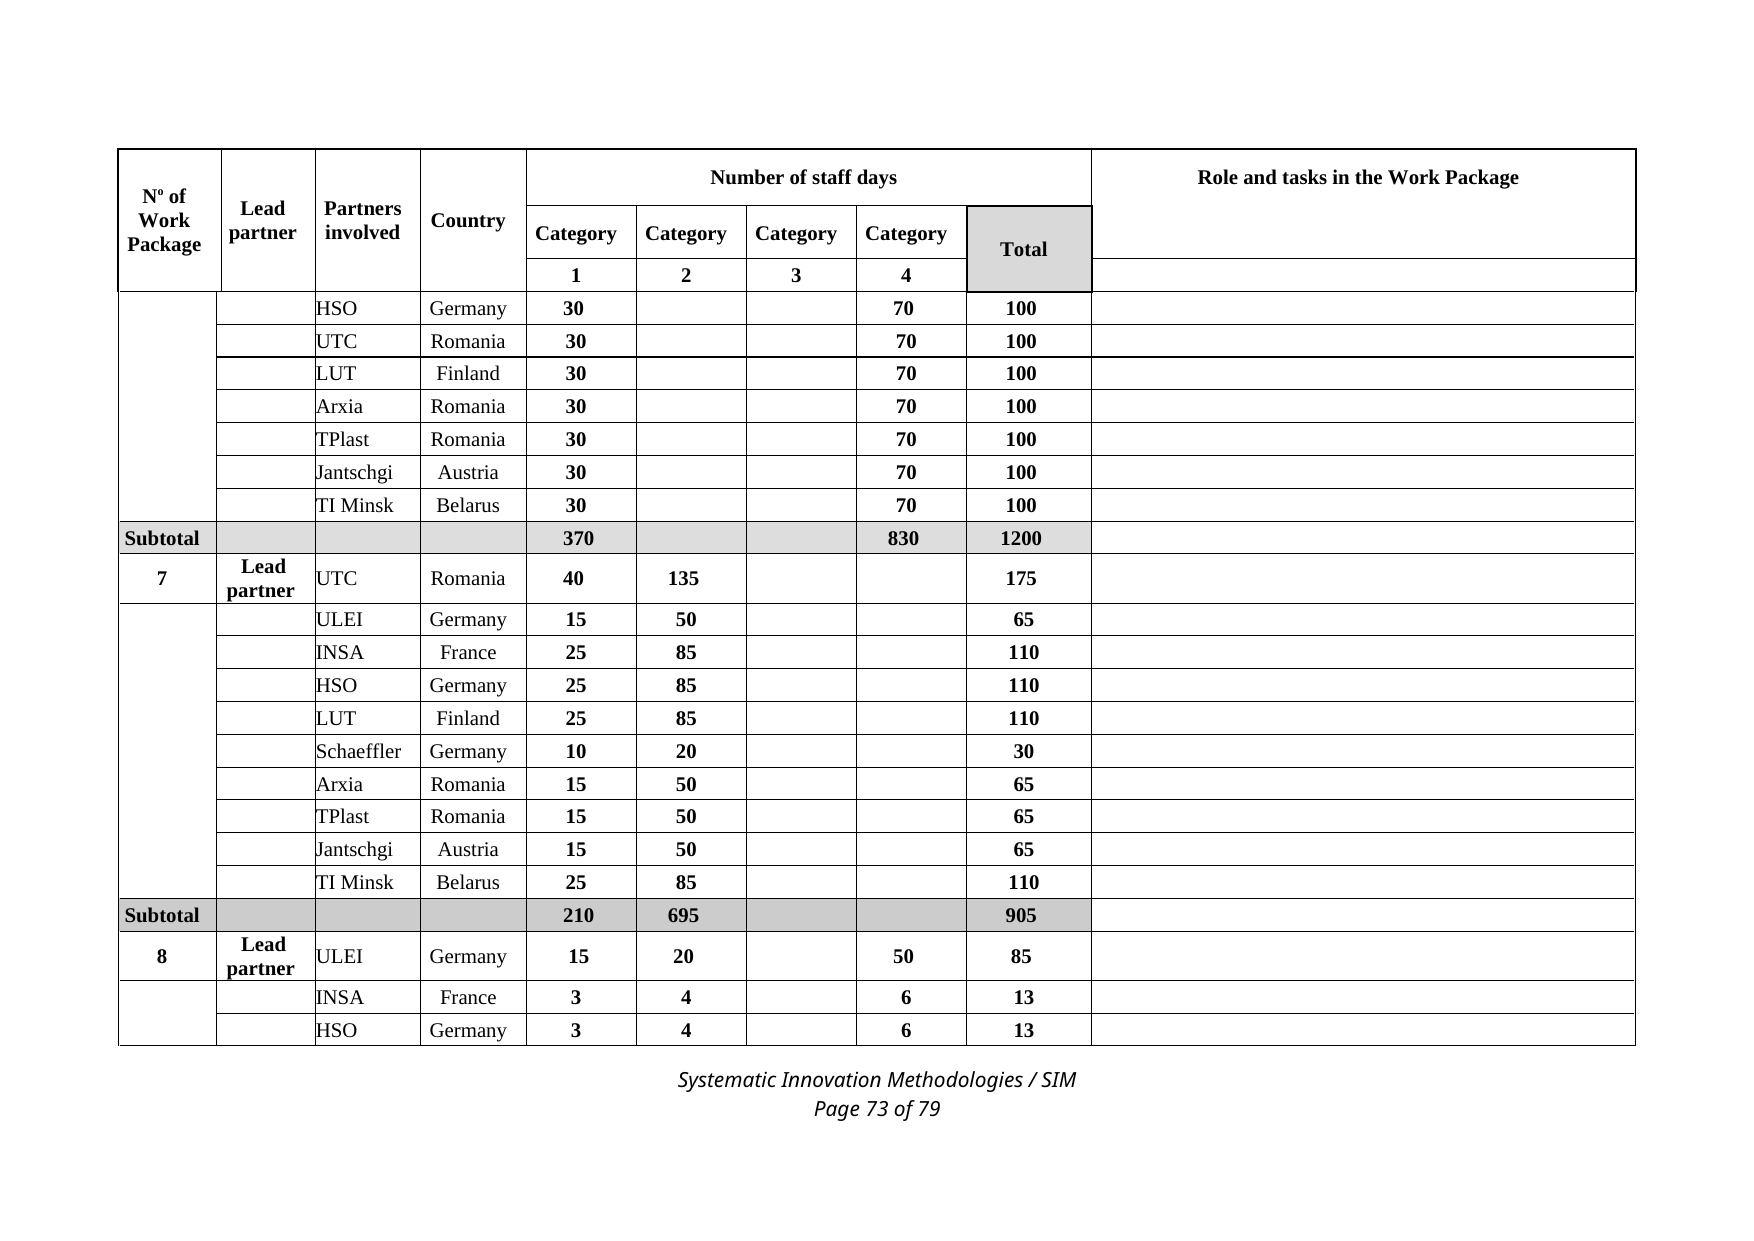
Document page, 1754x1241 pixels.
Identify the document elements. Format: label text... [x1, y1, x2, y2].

table_cell Finland [421, 358, 526, 389]
table_cell 65 [967, 604, 1091, 635]
table_cell [747, 636, 856, 668]
table_cell 905 [967, 899, 1091, 931]
table_cell [217, 423, 315, 455]
table_cell [217, 981, 315, 1013]
table_cell INSA [316, 636, 420, 668]
table_cell [1092, 734, 1635, 767]
table_cell 40 [527, 554, 636, 602]
table_cell [1092, 767, 1635, 799]
table_cell 25 [527, 636, 636, 668]
table_cell [217, 636, 315, 668]
table_cell [637, 292, 746, 324]
table_cell Romania [421, 554, 526, 602]
table_cell Arxia [316, 768, 420, 799]
table_cell 6 [857, 981, 966, 1013]
table_cell [747, 735, 856, 767]
table_cell 85 [637, 866, 746, 898]
table_cell 695 [637, 899, 746, 931]
table_cell [217, 325, 315, 356]
table_cell [1092, 898, 1635, 931]
table_cell [857, 702, 966, 734]
table_cell Germany [421, 669, 526, 701]
table_cell [747, 604, 856, 635]
table_cell 830 [857, 522, 966, 553]
table_cell 110 [967, 702, 1091, 734]
table_cell Category [747, 206, 856, 258]
table_header Country [421, 150, 526, 291]
table_cell Austria [421, 456, 526, 488]
table_cell [1092, 931, 1635, 980]
table_cell 50 [637, 768, 746, 799]
table_cell [316, 522, 420, 553]
table_header No of Work Package [119, 150, 221, 291]
table_cell 13 [967, 981, 1091, 1013]
table_cell [1092, 865, 1635, 898]
table_cell [217, 833, 315, 865]
table_cell [857, 768, 966, 799]
table_cell [217, 604, 315, 635]
table_cell [1092, 291, 1635, 324]
table_cell Germany [421, 1014, 526, 1045]
table_cell 85 [637, 669, 746, 701]
table_cell [1092, 635, 1635, 668]
table_cell Jantschgi [316, 833, 420, 865]
table_cell [1092, 389, 1635, 422]
table_cell 110 [967, 669, 1091, 701]
table_cell 135 [637, 554, 746, 602]
table_cell 30 [527, 390, 636, 422]
table_cell [1092, 701, 1635, 734]
table_cell [217, 522, 315, 553]
table_cell 10 [527, 735, 636, 767]
table_cell [857, 636, 966, 668]
table_cell 7 [119, 554, 216, 602]
table_cell 85 [637, 636, 746, 668]
table_cell 4 [637, 1014, 746, 1045]
table_cell 30 [527, 325, 636, 356]
table_cell [1092, 521, 1635, 553]
table_cell [637, 456, 746, 488]
table_cell [747, 358, 856, 389]
table_cell 4 [637, 981, 746, 1013]
table_cell [747, 325, 856, 356]
table_cell [217, 390, 315, 422]
table_cell [217, 899, 315, 931]
table_cell 100 [967, 358, 1091, 389]
table_cell 30 [527, 358, 636, 389]
table_cell [637, 489, 746, 521]
table_cell Romania [421, 800, 526, 832]
table_header Role and tasks in the Work Package [1092, 150, 1635, 205]
table_cell [747, 866, 856, 898]
table_cell INSA [316, 981, 420, 1013]
table_cell 65 [967, 833, 1091, 865]
table_cell 70 [857, 489, 966, 521]
table_cell 2 [637, 259, 746, 291]
table_cell 13 [967, 1014, 1091, 1045]
table_cell [119, 604, 216, 898]
table_cell 85 [967, 932, 1091, 980]
table_cell [637, 423, 746, 455]
table_cell [1093, 205, 1635, 258]
table_cell 25 [527, 702, 636, 734]
table_cell 50 [637, 604, 746, 635]
table_cell [747, 669, 856, 701]
table_cell Belarus [421, 866, 526, 898]
table_cell Romania [421, 423, 526, 455]
table_cell TPlast [316, 800, 420, 832]
table_header Lead partner [222, 150, 315, 291]
table_cell Category [857, 206, 966, 258]
table_cell 210 [527, 899, 636, 931]
table_cell [1092, 422, 1635, 455]
table_cell [1092, 980, 1635, 1013]
table_cell 70 [857, 325, 966, 356]
table_cell 70 [857, 390, 966, 422]
table_cell 70 [857, 358, 966, 389]
table_cell 15 [527, 800, 636, 832]
table_cell [857, 800, 966, 832]
table_header Partners involved [316, 150, 420, 291]
table_cell [857, 735, 966, 767]
table_cell 3 [527, 981, 636, 1013]
table_cell [747, 456, 856, 488]
table_cell 1 [527, 259, 636, 291]
table_cell 65 [967, 768, 1091, 799]
table_cell [421, 522, 526, 553]
table_cell [217, 669, 315, 701]
table_cell [747, 390, 856, 422]
table_cell 25 [527, 866, 636, 898]
table_cell LUT [316, 702, 420, 734]
table_cell Germany [421, 604, 526, 635]
table_cell [217, 735, 315, 767]
table_cell [857, 866, 966, 898]
table_cell 20 [637, 932, 746, 980]
table_cell 70 [857, 292, 966, 324]
table_cell TI Minsk [316, 489, 420, 521]
table_cell 175 [967, 554, 1091, 602]
table_cell UTC [316, 554, 420, 602]
table_cell [1092, 668, 1635, 701]
table_cell [747, 981, 856, 1013]
table_cell [217, 358, 315, 389]
table_cell 30 [527, 423, 636, 455]
table_cell [747, 800, 856, 832]
table_cell 50 [637, 833, 746, 865]
table_cell [747, 833, 856, 865]
table_cell 4 [857, 259, 966, 291]
table_cell [637, 358, 746, 389]
table_cell 370 [527, 522, 636, 553]
table_cell 50 [637, 800, 746, 832]
table_cell [1092, 324, 1635, 356]
table_cell TPlast [316, 423, 420, 455]
table_cell Category [527, 206, 636, 258]
table_cell Romania [421, 768, 526, 799]
table_cell 110 [967, 866, 1091, 898]
table_cell [857, 833, 966, 865]
table_cell [1092, 356, 1635, 389]
table_cell [747, 1014, 856, 1045]
table_cell [747, 932, 856, 980]
table_cell [747, 522, 856, 553]
table_cell [421, 899, 526, 931]
table_cell 15 [527, 833, 636, 865]
table_cell Finland [421, 702, 526, 734]
table_cell [1092, 832, 1635, 865]
table_cell ULEI [316, 604, 420, 635]
table_cell Total [968, 207, 1091, 291]
table_cell Jantschgi [316, 456, 420, 488]
table_cell [119, 292, 216, 521]
table_cell 100 [967, 390, 1091, 422]
table_cell Belarus [421, 489, 526, 521]
table_cell 50 [857, 932, 966, 980]
table_cell [217, 1014, 315, 1045]
table_cell [1092, 1013, 1635, 1045]
table_cell HSO [316, 1014, 420, 1045]
table_cell Germany [421, 292, 526, 324]
table_cell [747, 554, 856, 602]
table_cell 100 [967, 489, 1091, 521]
table_cell UTC [316, 325, 420, 356]
table_cell HSO [316, 669, 420, 701]
table_cell 100 [967, 293, 1091, 324]
table_cell [1092, 488, 1635, 521]
table_cell Subtotal [119, 522, 216, 553]
table_cell [217, 489, 315, 521]
table_cell [747, 423, 856, 455]
table_cell [857, 899, 966, 931]
table_cell Schaeffler [316, 735, 420, 767]
table_cell [1092, 603, 1635, 635]
table_cell Romania [421, 325, 526, 356]
table_cell [747, 899, 856, 931]
table_cell 3 [747, 259, 856, 291]
table_cell 70 [857, 456, 966, 488]
table_cell ULEI [316, 932, 420, 980]
table_cell 30 [527, 292, 636, 324]
table_cell Germany [421, 735, 526, 767]
table_cell 25 [527, 669, 636, 701]
table_cell France [421, 981, 526, 1013]
table_cell HSO [316, 292, 420, 324]
table_cell [637, 390, 746, 422]
table_cell Lead partner [217, 932, 315, 980]
table_header Number of staff days [527, 150, 1091, 205]
table_cell 100 [967, 325, 1091, 356]
table_cell Subtotal [119, 899, 216, 931]
table_cell [217, 768, 315, 799]
table_cell 100 [967, 423, 1091, 455]
table_cell [747, 702, 856, 734]
table_cell Lead partner [217, 554, 315, 602]
table_cell 3 [527, 1014, 636, 1045]
table_cell [857, 669, 966, 701]
table_cell [747, 489, 856, 521]
table_cell 1200 [967, 522, 1091, 553]
table_cell 30 [527, 456, 636, 488]
table_cell 15 [527, 768, 636, 799]
table_cell [1092, 553, 1635, 602]
table_cell 65 [967, 800, 1091, 832]
table_cell 6 [857, 1014, 966, 1045]
table_cell [217, 456, 315, 488]
table_cell [217, 800, 315, 832]
table_cell 15 [527, 604, 636, 635]
table_cell Arxia [316, 390, 420, 422]
table_cell [1093, 259, 1635, 291]
table_cell 15 [527, 932, 636, 980]
table_cell [316, 899, 420, 931]
table_cell [857, 554, 966, 602]
table_cell [637, 325, 746, 356]
table_cell [217, 292, 315, 324]
table_cell TI Minsk [316, 866, 420, 898]
table_cell 30 [967, 735, 1091, 767]
table_cell LUT [316, 358, 420, 389]
table_cell Romania [421, 390, 526, 422]
table_cell 8 [119, 932, 216, 980]
table_cell [1092, 799, 1635, 832]
table_cell [1092, 455, 1635, 488]
table_cell [747, 292, 856, 324]
table_cell [217, 702, 315, 734]
table_cell 70 [857, 423, 966, 455]
table_cell [747, 768, 856, 799]
table_cell Austria [421, 833, 526, 865]
table_cell 20 [637, 735, 746, 767]
table_cell [857, 604, 966, 635]
table_cell [119, 981, 216, 1045]
table_cell Category [637, 206, 746, 258]
table_cell Germany [421, 932, 526, 980]
table_cell 110 [967, 636, 1091, 668]
table_cell 100 [967, 456, 1091, 488]
table_cell 85 [637, 702, 746, 734]
table_cell France [421, 636, 526, 668]
table_cell [637, 522, 746, 553]
table_cell 30 [527, 489, 636, 521]
table_cell [217, 866, 315, 898]
